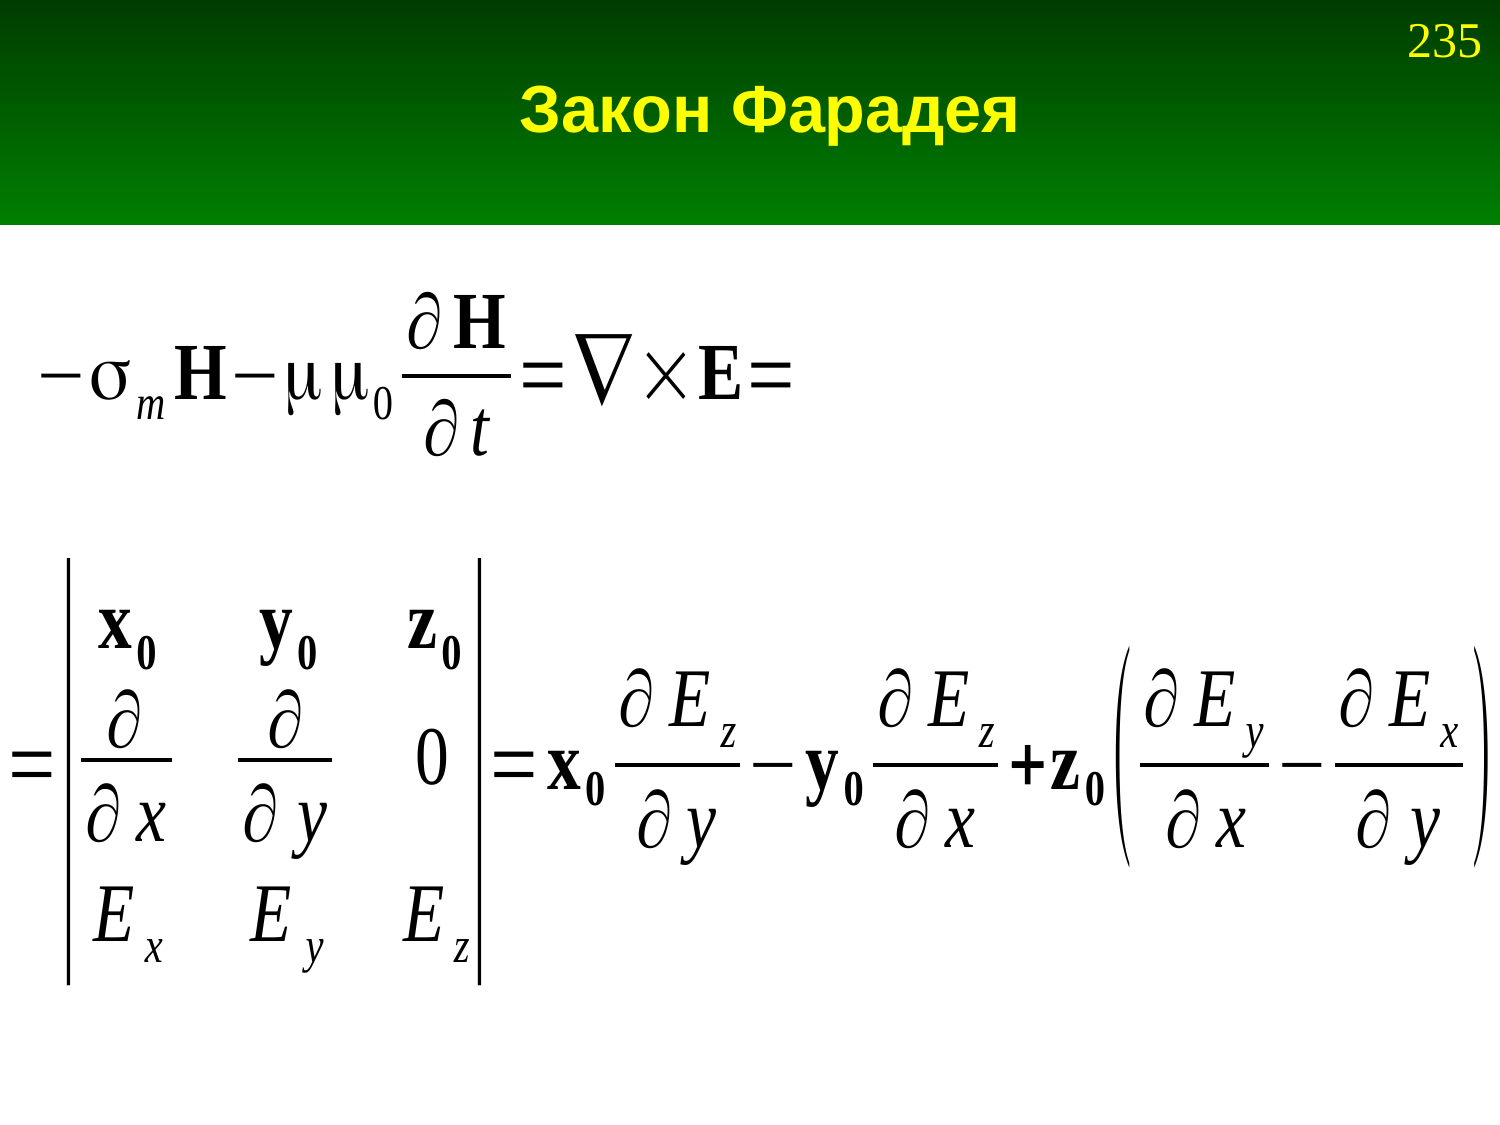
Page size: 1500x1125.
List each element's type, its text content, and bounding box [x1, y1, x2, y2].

chart [0, 554, 1500, 992]
chart [17, 277, 817, 472]
title Закон Фарадея [100, 2, 1441, 209]
